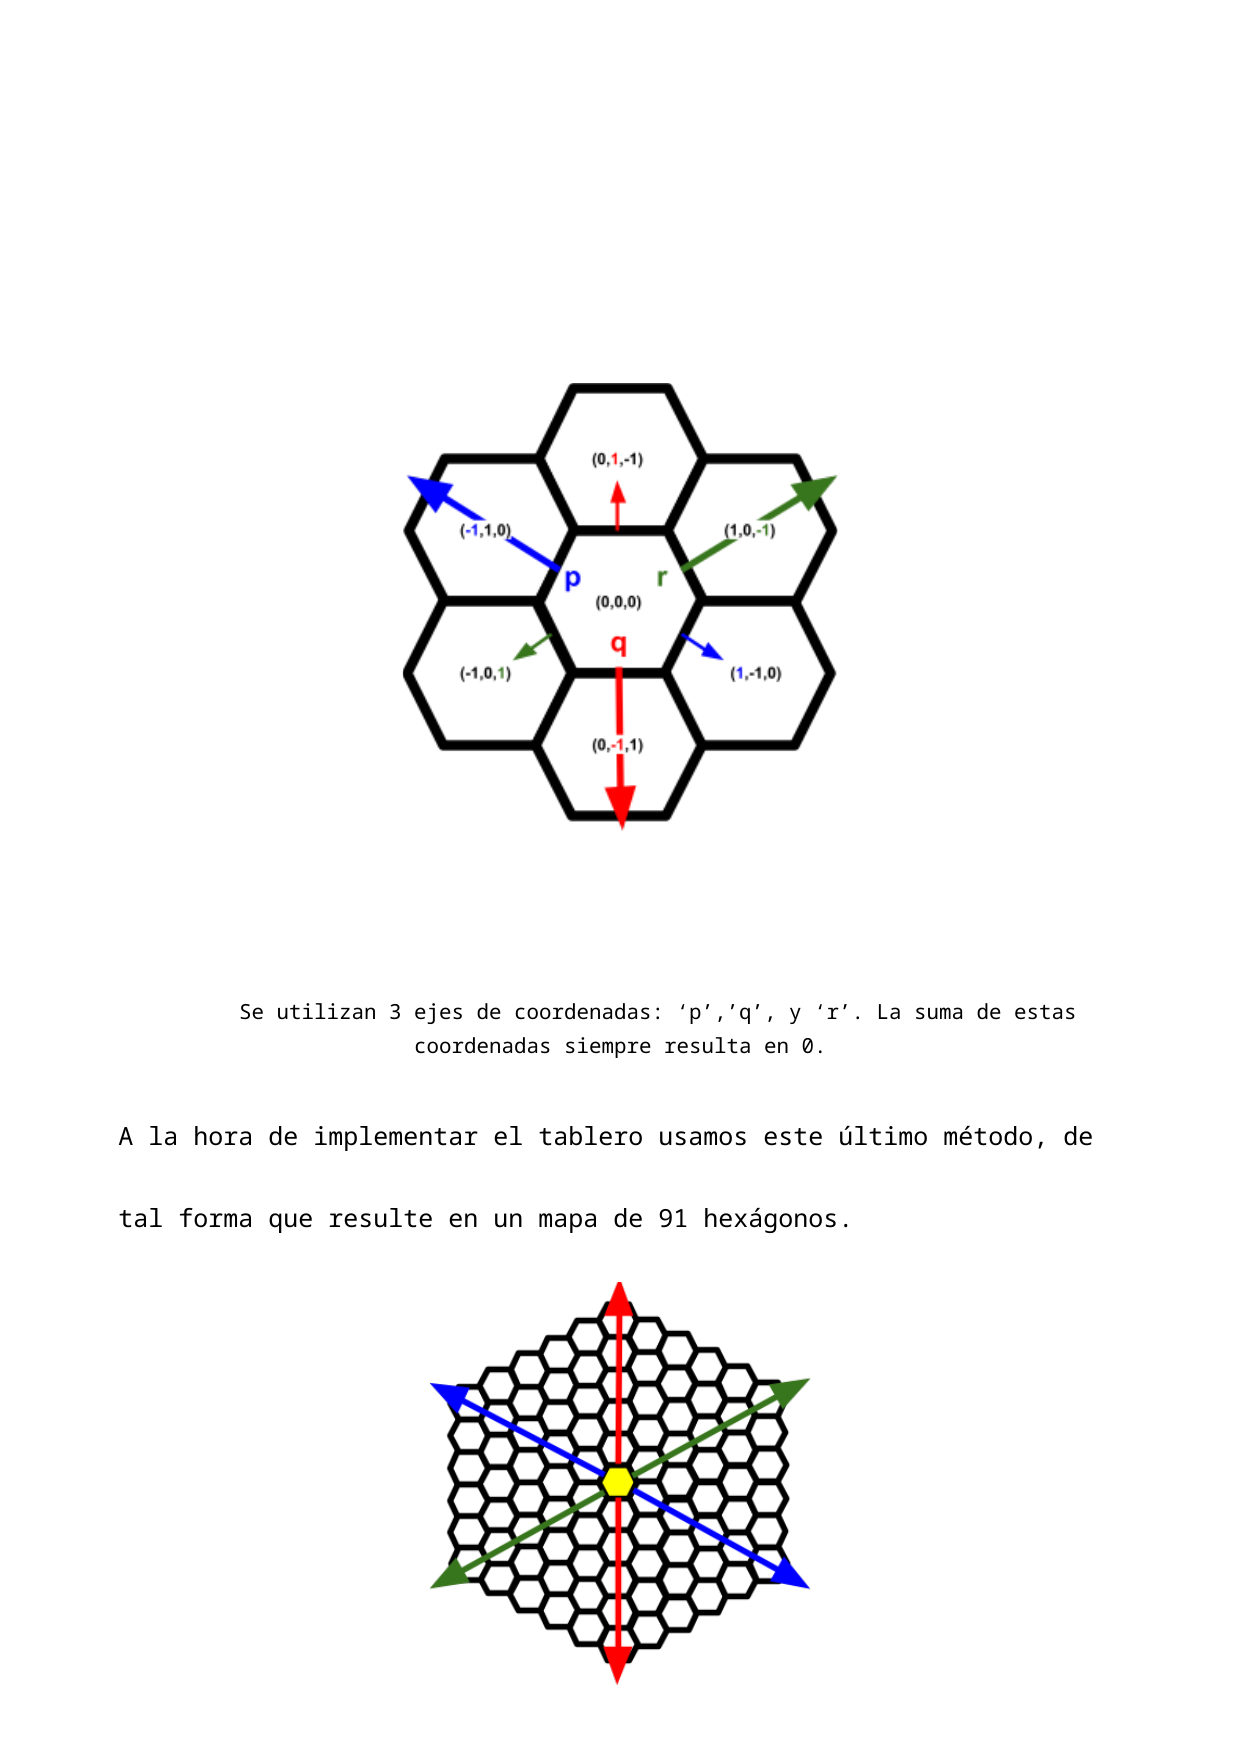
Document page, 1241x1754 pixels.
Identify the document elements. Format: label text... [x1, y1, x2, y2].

text Se utilizan 3 ejes de coordenadas: ‘p’,’q’, y ‘r’. La suma de estas coordenadas siempre resulta en 0. [118, 997, 1122, 1059]
picture [429, 1282, 811, 1686]
picture [402, 383, 838, 831]
subtitle A la hora de implementar el tablero usamos este último método, de tal forma que resulte en un mapa de 91 hexágonos. [118, 1119, 1122, 1234]
